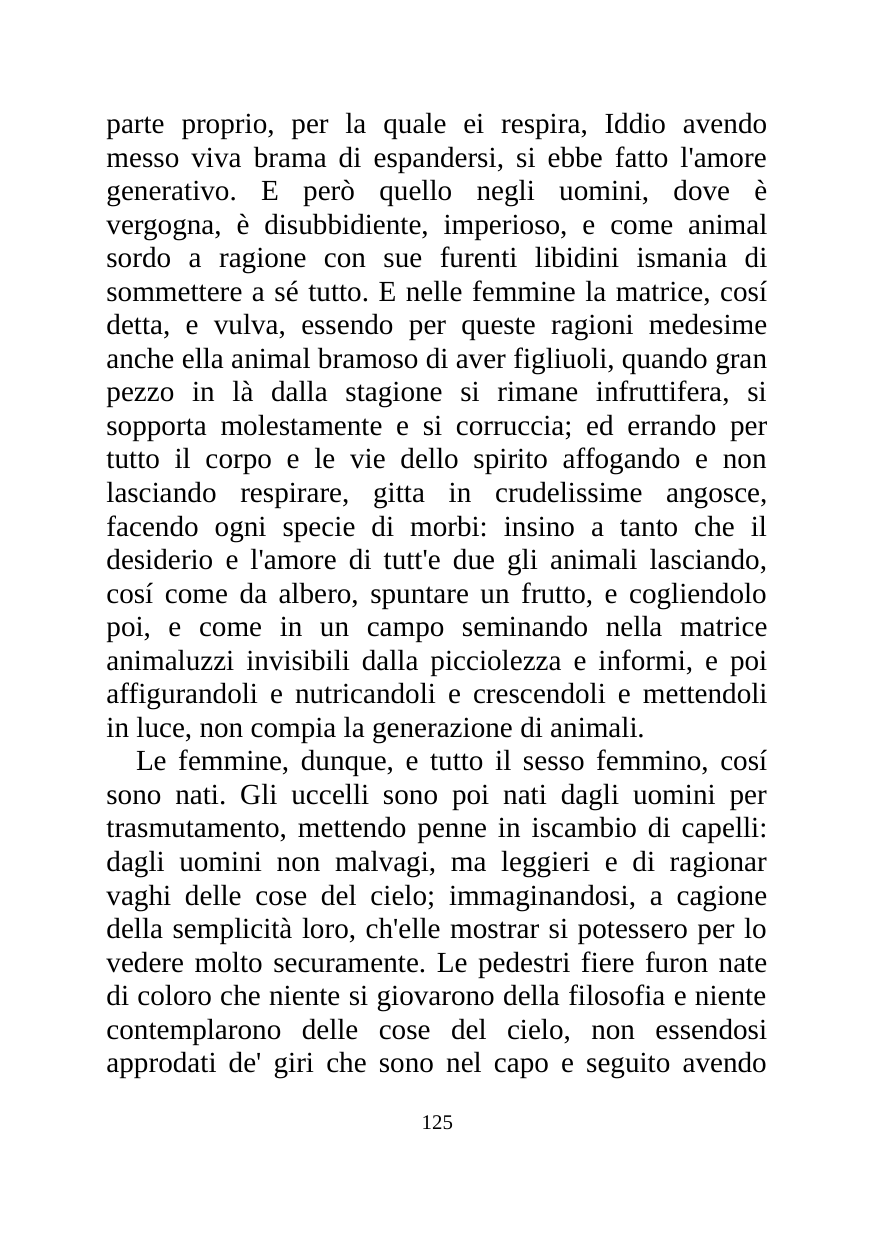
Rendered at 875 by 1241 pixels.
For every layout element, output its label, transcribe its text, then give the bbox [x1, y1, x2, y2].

text Le femmine, dunque, e tutto il sesso femmino, cosí sono nati. Gli uccelli sono poi nati dagli uomini per trasmutamento, mettendo penne in iscambio di capelli: dagli uomini non malvagi, ma leggieri e di ragionar vaghi delle cose del cielo; immaginandosi, a cagione della semplicità loro, ch'elle mostrar si potessero per lo vedere molto securamente. Le pedestri fiere furon nate di coloro che niente si giovarono della filosofia e niente contemplarono delle cose del cielo, non essendosi approdati de' giri che sono nel capo e seguito avendo [106, 743, 768, 1079]
text parte proprio, per la quale ei respira, Iddio avendo messo viva brama di espandersi, si ebbe fatto l'amore generativo. E però quello negli uomini, dove è vergogna, è disubbidiente, imperioso, e come animal sordo a ragione con sue furenti libidini ismania di sommettere a sé tutto. E nelle femmine la matrice, cosí detta, e vulva, essendo per queste ragioni medesime anche ella animal bramoso di aver figliuoli, quando gran pezzo in là dalla stagione si rimane infruttifera, si sopporta molestamente e si corruccia; ed errando per tutto il corpo e le vie dello spirito affogando e non lasciando respirare, gitta in crudelissime angosce, facendo ogni specie di morbi: insino a tanto che il desiderio e l'amore di tutt'e due gli animali lasciando, cosí come da albero, spuntare un frutto, e cogliendolo poi, e come in un campo seminando nella matrice animaluzzi invisibili dalla picciolezza e informi, e poi affigurandoli e nutricandoli e crescendoli e mettendoli in luce, non compia la generazione di animali. [106, 106, 768, 743]
